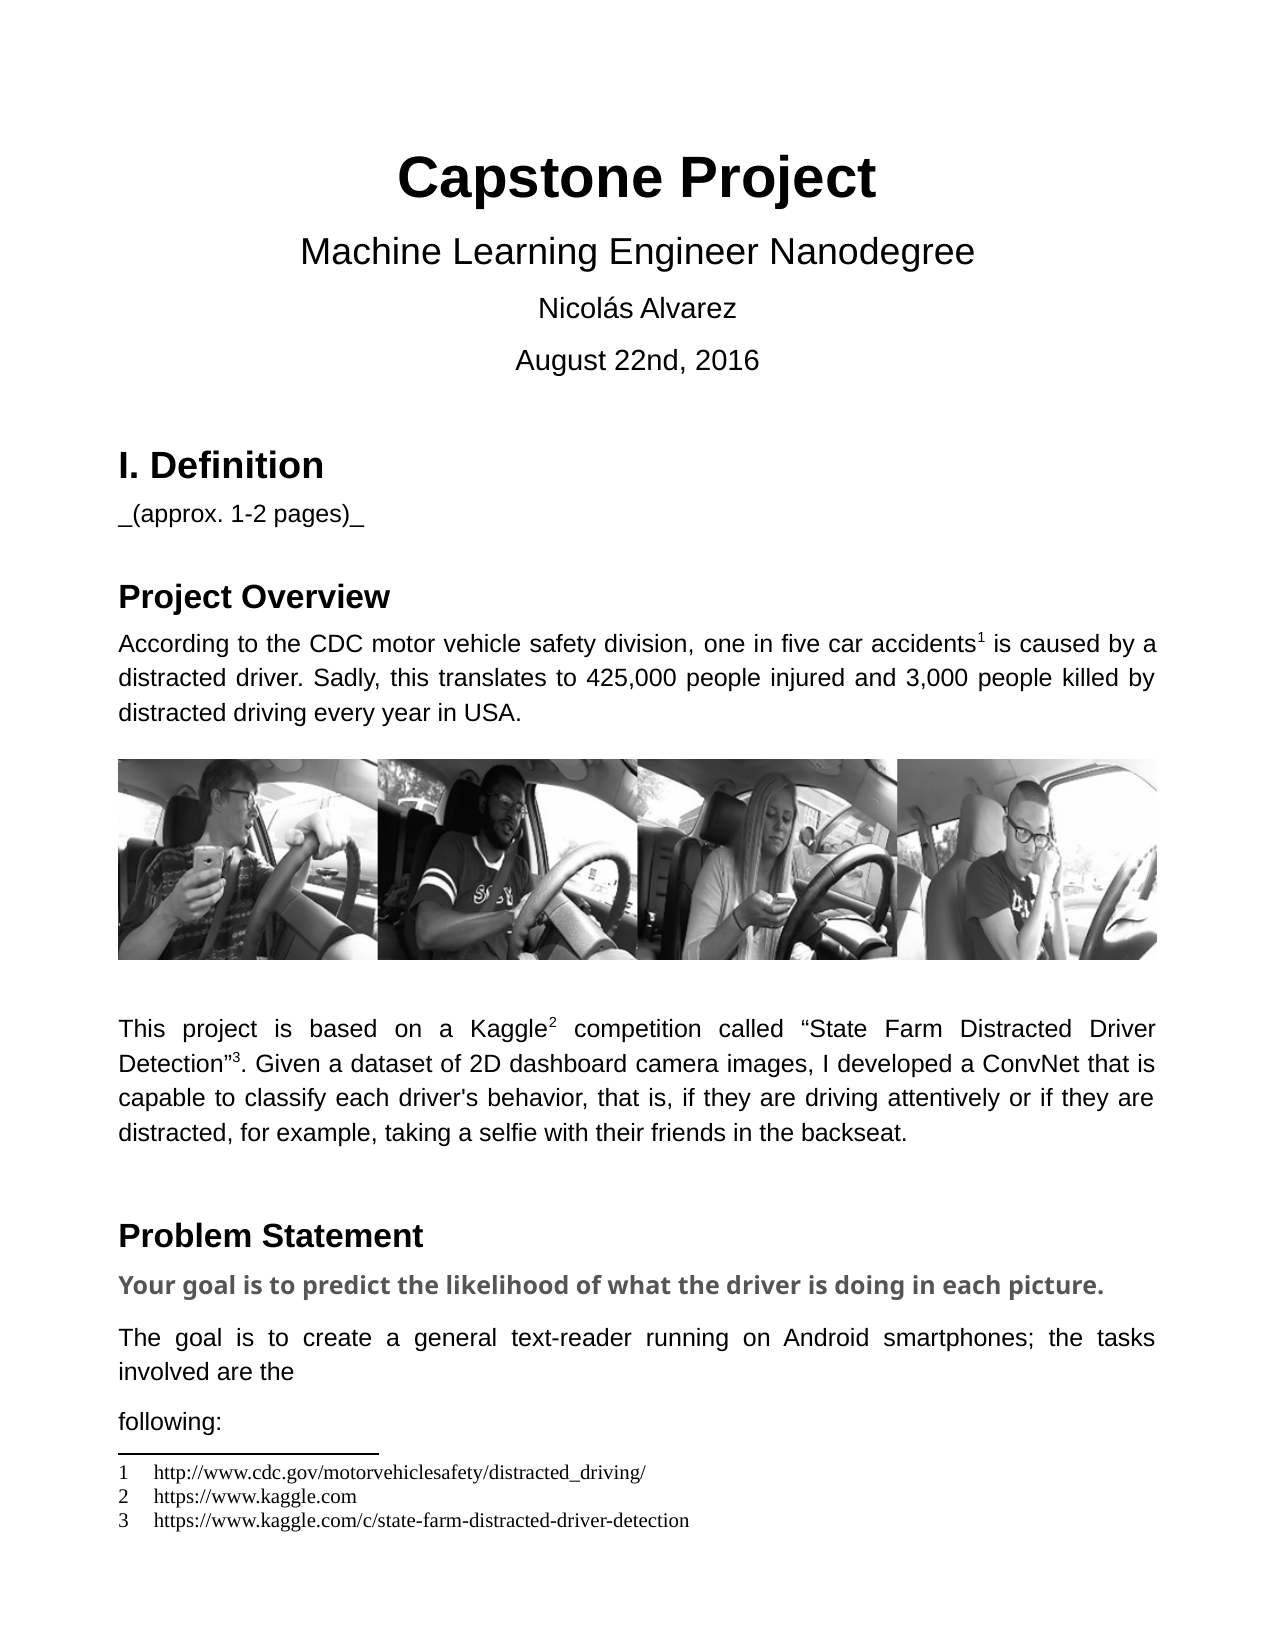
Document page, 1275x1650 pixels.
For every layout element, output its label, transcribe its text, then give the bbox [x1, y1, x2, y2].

subtitle Nicolás Alvarez [118, 291, 1157, 324]
subtitle I. Definition [118, 443, 1157, 487]
title Capstone Project [118, 143, 1157, 210]
text This project is based on a Kaggle competition called “State Farm Distracted Driver Detection”. Given a dataset of 2D dashboard camera images, I developed a ConvNet that is capable to classify each driver's behavior, that is, if they are driving attentively or if they are distracted, for example, taking a selfie with their friends in the backseat. [118, 1014, 1157, 1146]
text https://www.kaggle.com/c/state-farm-distracted-driver-detection [118, 1508, 1157, 1532]
subtitle Machine Learning Engineer Nanodegree [118, 229, 1157, 272]
text following: [118, 1406, 1157, 1435]
text According to the CDC motor vehicle safety division, one in five car accidents is caused by a distracted driver. Sadly, this translates to 425,000 people injured and 3,000 people killed by distracted driving every year in USA. [118, 628, 1157, 726]
text The goal is to create a general text-reader running on Android smartphones; the tasks involved are the [118, 1323, 1157, 1386]
text _(approx. 1-2 pages)_ [118, 499, 1157, 528]
text Your goal is to predict the likelihood of what the driver is doing in each picture. [118, 1267, 1157, 1302]
text https://www.kaggle.com [118, 1484, 1157, 1508]
subtitle August 22nd, 2016 [118, 343, 1157, 377]
text http://www.cdc.gov/motorvehiclesafety/distracted_driving/ [118, 1460, 1157, 1484]
subtitle Problem Statement [118, 1216, 1157, 1255]
subtitle Project Overview [118, 577, 1157, 616]
picture [118, 759, 1157, 960]
